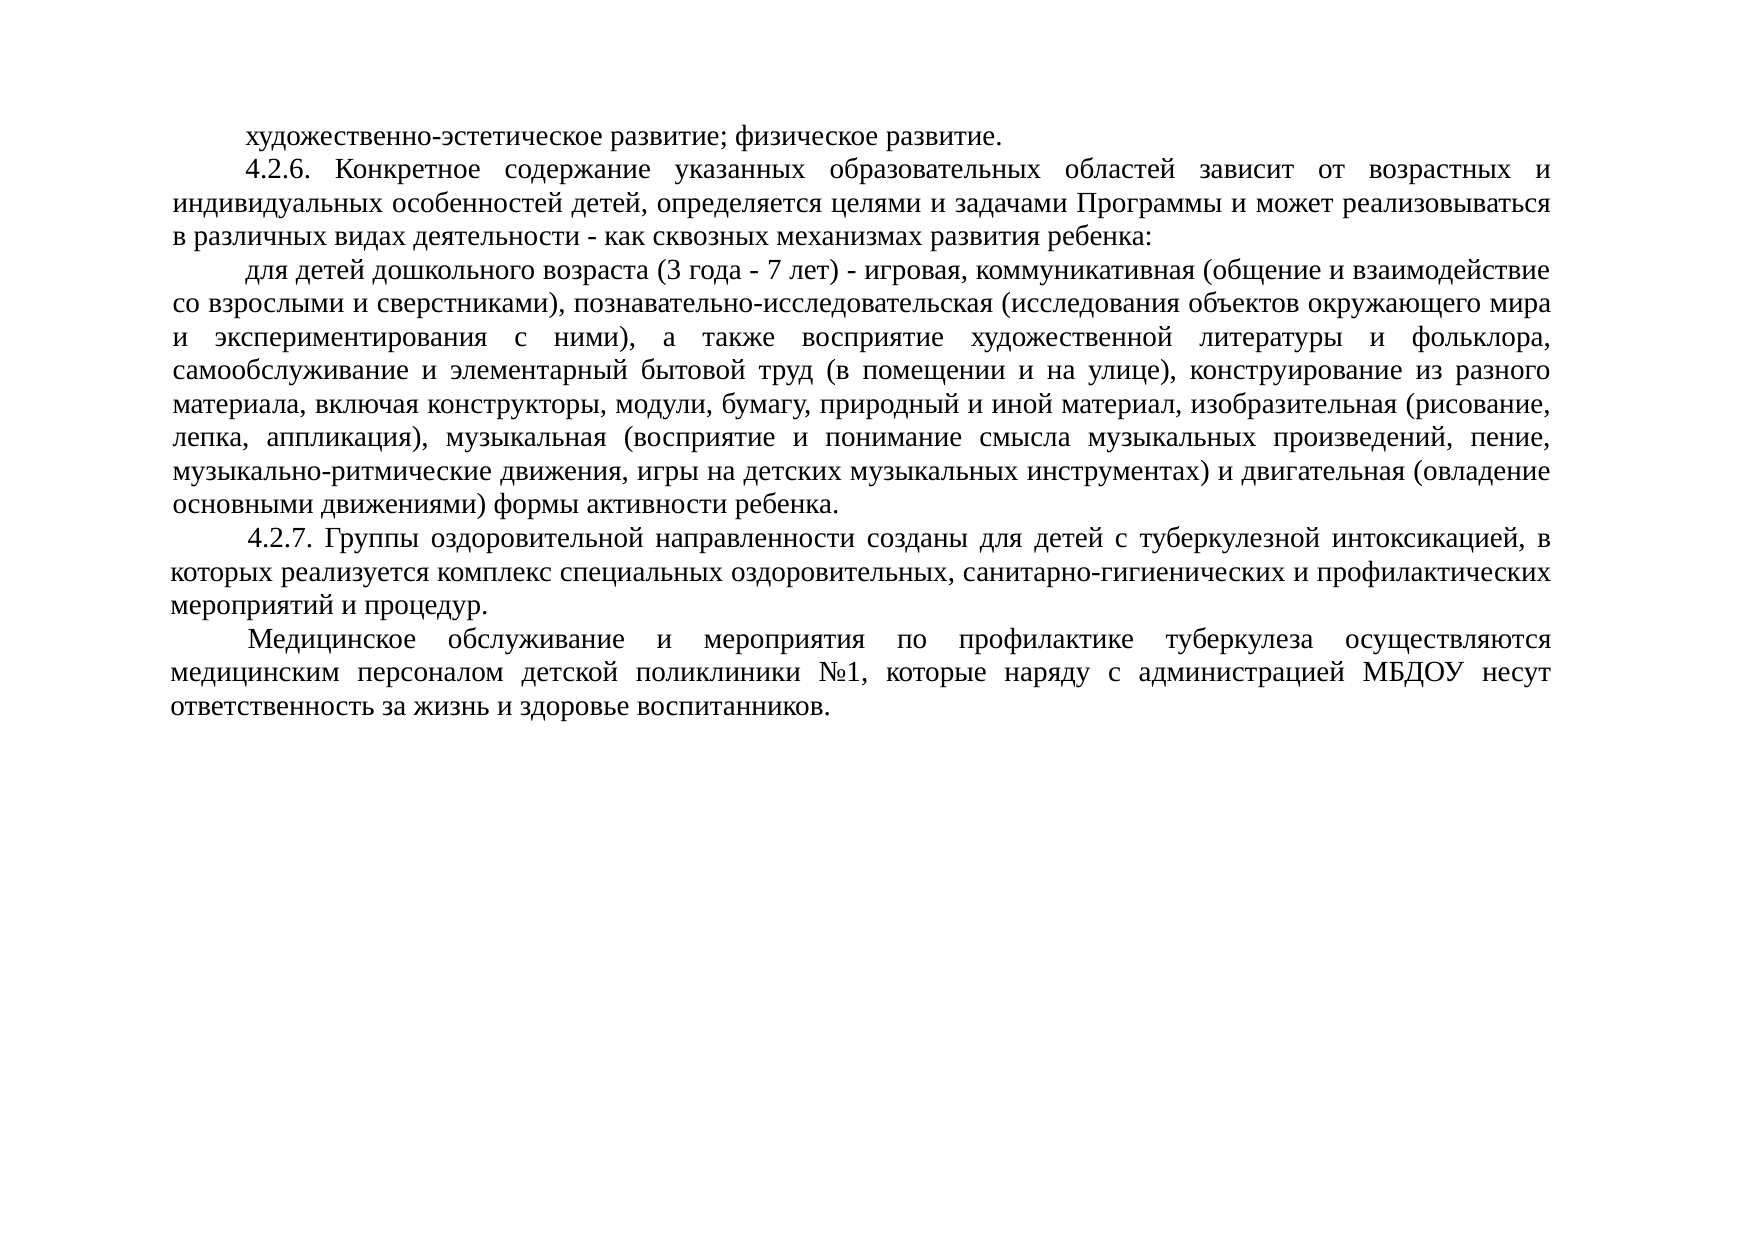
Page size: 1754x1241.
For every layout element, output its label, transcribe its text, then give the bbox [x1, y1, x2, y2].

text художественно-эстетическое развитие; физическое развитие. [245, 118, 1552, 152]
text 4.2.7. Группы оздоровительной направленности созданы для детей с туберкулезной интоксикацией, в которых реализуется комплекс специальных оздоровительных, санитарно-гигиенических и профилактических мероприятий и процедур. [170, 521, 1552, 621]
text 4.2.6. Конкретное содержание указанных образовательных областей зависит от возрастных и индивидуальных особенностей детей, определяется целями и задачами Программы и может реализовываться в различных видах деятельности - как сквозных механизмах развития ребенка: [172, 152, 1552, 252]
text Медицинское обслуживание и мероприятия по профилактике туберкулеза осуществляются медицинским персоналом детской поликлиники №1, которые наряду с администрацией МБДОУ несут ответственность за жизнь и здоровье воспитанников. [170, 621, 1552, 722]
text для детей дошкольного возраста (3 года - 7 лет) - игровая, коммуникативная (общение и взаимодействие со взрослыми и сверстниками), познавательно-исследовательская (исследования объектов окружающего мира и экспериментирования с ними), а также восприятие художественной литературы и фольклора, самообслуживание и элементарный бытовой труд (в помещении и на улице), конструирование из разного материала, включая конструкторы, модули, бумагу, природный и иной материал, изобразительная (рисование, лепка, аппликация), музыкальная (восприятие и понимание смысла музыкальных произведений, пение, музыкально-ритмические движения, игры на детских музыкальных инструментах) и двигательная (овладение основными движениями) формы активности ребенка. [172, 252, 1552, 521]
